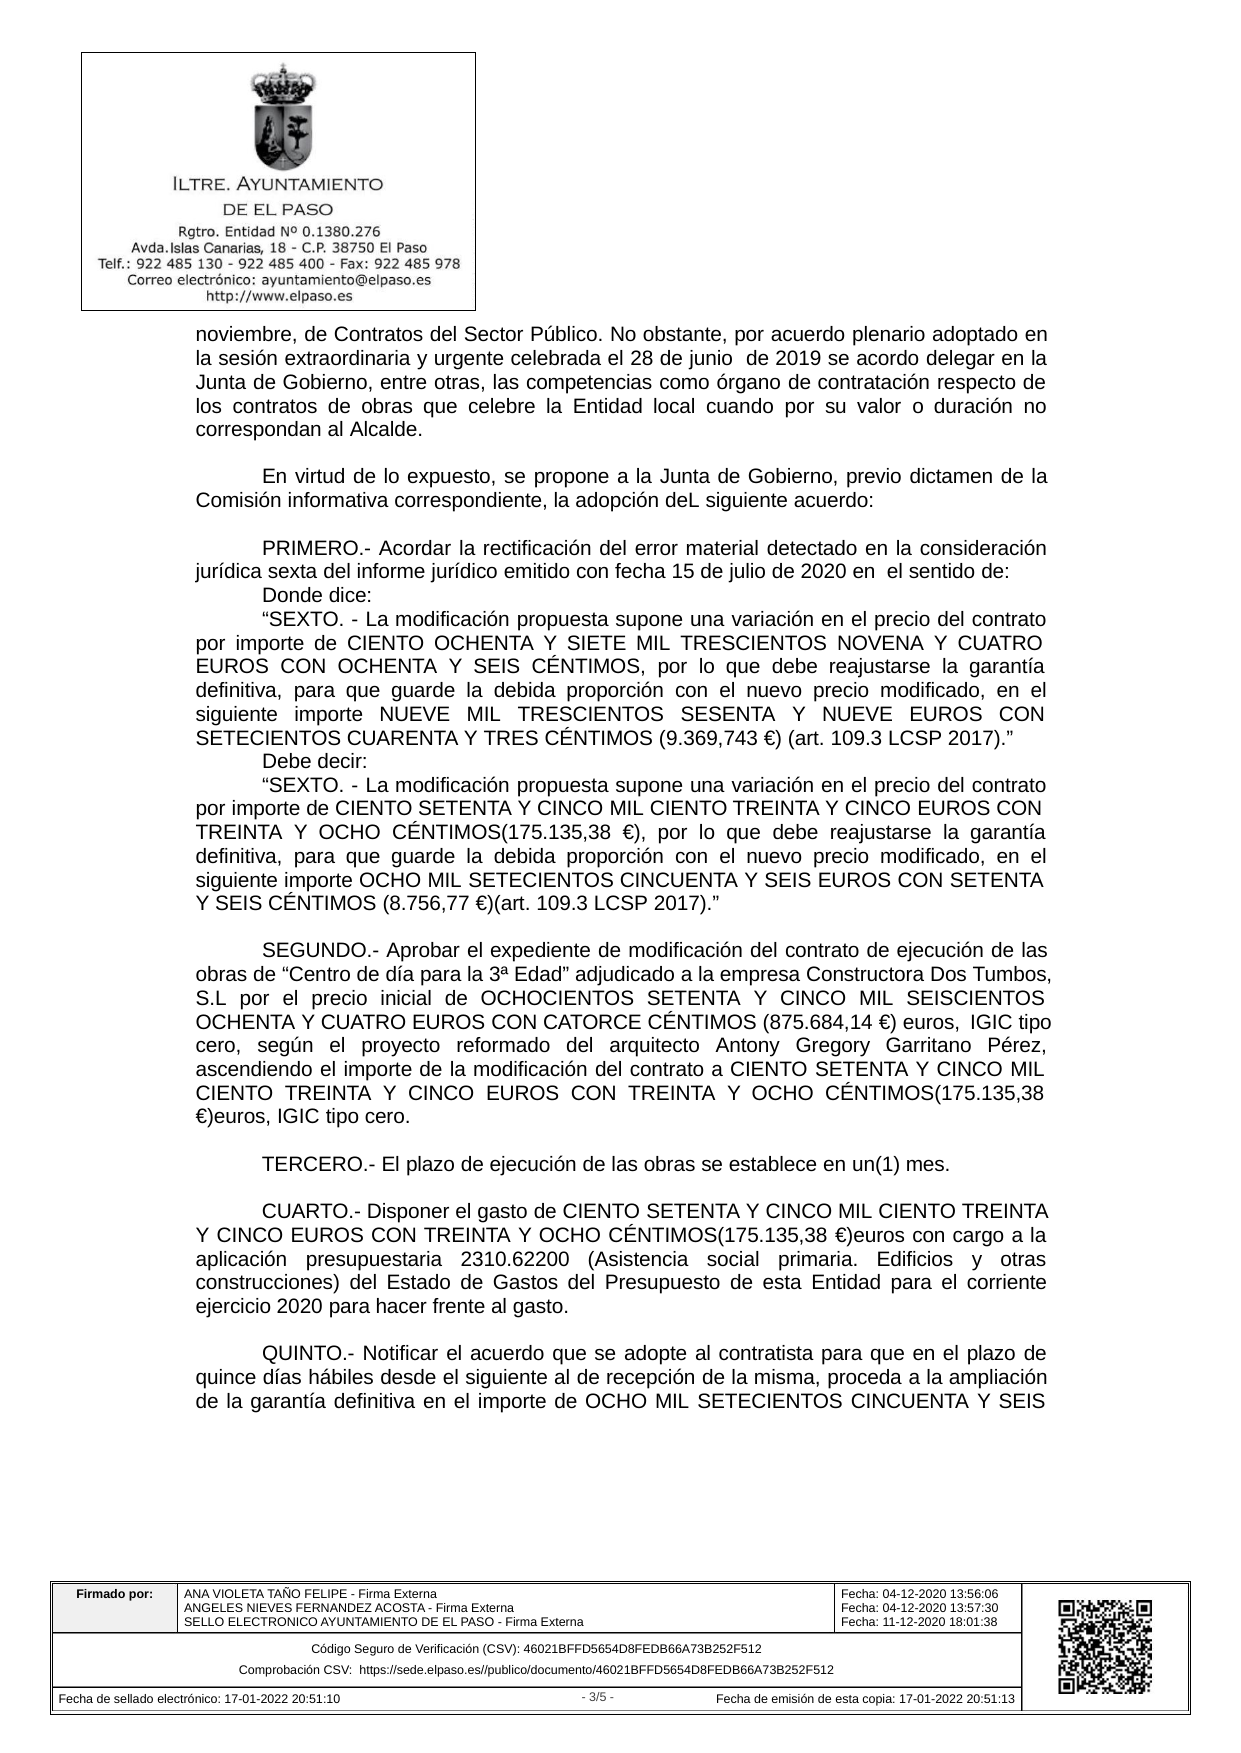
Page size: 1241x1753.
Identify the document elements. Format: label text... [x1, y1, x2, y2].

text por importe de CIENTO OCHENTA Y SIETE MIL TRESCIENTOS NOVENA Y CUATRO [195, 631, 1070, 654]
text Fecha: 11-12-2020 18:01:38 [841, 1615, 1022, 1629]
text En virtud de lo expuesto, se propone a la Junta de Gobierno, previo dictamen de la [262, 466, 1069, 489]
text PRIMERO.- Acordar la rectificación del error material detectado en la consideración [262, 537, 1070, 560]
text )euros, IGIC tipo cero. [207, 1105, 1070, 1128]
text “ [262, 608, 269, 631]
text Fecha: 04-12-2020 13:56:06 [841, 1587, 1022, 1601]
text Y SEIS CÉNTIMOS (8.756,77 €)(art. 109.3 LCSP 2017).” [195, 892, 1070, 916]
text Junta de Gobierno, entre otras, las competencias como órgano de contratación respecto de [195, 371, 1070, 394]
text cero, según el proyecto reformado del arquitecto Antony Gregory Garritano Pérez, [195, 1034, 1070, 1058]
text definitiva, para que guarde la debida proporción con el nuevo precio modificado, en el [195, 845, 1070, 868]
text construcciones) del Estado de Gastos del Presupuesto de esta Entidad para el corriente [195, 1271, 1070, 1294]
text - 3/5 - [581, 1691, 633, 1705]
text la sesión extraordinaria y urgente celebrada el 28 de junio de 2019 se acordo delegar en la [195, 347, 1070, 370]
text siguiente importe NUEVE MIL TRESCIENTOS SESENTA Y NUEVE EUROS CON [195, 703, 1070, 726]
text S.L por el precio inicial de OCHOCIENTOS SETENTA Y CINCO MIL SEISCIENTOS [195, 987, 1070, 1010]
text QUINTO.- Notificar el acuerdo que se adopte al contratista para que en el plazo de [262, 1342, 1070, 1366]
text ascendiendo el importe de la modificación del contrato a CIENTO SETENTA Y CINCO MIL [195, 1058, 1070, 1081]
text Comprobación CSV: https://sede.elpaso.es//publico/documento/46021BFFD5654D8FEDB66A73B252F512 [239, 1663, 860, 1677]
text correspondan al Alcalde. [195, 418, 1070, 441]
text Fecha de emisión de esta copia: 17-01-2022 20:51:13 [716, 1692, 1040, 1706]
text SEGUNDO.- Aprobar el expediente de modificación del contrato de ejecución de las [262, 939, 1070, 963]
text quince días hábiles desde el siguiente al de recepción de la misma, proceda a la ampliación [195, 1366, 1070, 1389]
text SETECIENTOS CUARENTA Y TRES CÉNTIMOS (9.369,743 €) (art. 109.3 LCSP 2017).” [195, 726, 1070, 749]
text ANA VIOLETA TAÑO FELIPE - Firma Externa [184, 1587, 613, 1601]
text definitiva, para que guarde la debida proporción con el nuevo precio modificado, en el [195, 679, 1070, 702]
text los contratos de obras que celebre la Entidad local cuando por su valor o duración no [195, 394, 1070, 418]
text Donde dice: [262, 584, 1070, 607]
text Firmado por: [76, 1587, 172, 1601]
text Debe decir: [262, 750, 1070, 773]
text ejercicio 2020 para hacer frente al gasto. [195, 1295, 1070, 1318]
text CIENTO TREINTA Y CINCO EUROS CON TREINTA Y OCHO CÉNTIMOS(175.135,38 [195, 1082, 1070, 1105]
text ANGELES NIEVES FERNANDEZ ACOSTA - Firma Externa [184, 1601, 613, 1615]
text de la garantía definitiva en el importe de OCHO MIL SETECIENTOS CINCUENTA Y SEIS [195, 1390, 1070, 1413]
text Fecha de sellado electrónico: 17-01-2022 20:51:10 [58, 1692, 365, 1706]
text Fecha: 04-12-2020 13:57:30 [841, 1601, 1022, 1615]
text TREINTA Y OCHO CÉNTIMOS(175.135,38 €), por lo que debe reajustarse la garantía [195, 821, 1070, 844]
text TERCERO.- El plazo de ejecución de las obras se establece en un(1) mes. [262, 1153, 1070, 1176]
text Y CINCO EUROS CON TREINTA Y OCHO CÉNTIMOS(175.135,38 €)euros con cargo a la [195, 1224, 1070, 1247]
text aplicación presupuestaria 2310.62200 (Asistencia social primaria. Edificios y otras [195, 1248, 1070, 1271]
text CUARTO.- Disponer el gasto de CIENTO SETENTA Y CINCO MIL CIENTO TREINTA [262, 1200, 1070, 1223]
text SEXTO. - La modificación propuesta supone una variación en el precio del contrato [269, 774, 1069, 797]
text EUROS CON OCHENTA Y SEIS CÉNTIMOS, por lo que debe reajustarse la garantía [195, 655, 1070, 678]
picture [51, 1582, 1190, 1714]
text Código Seguro de Verificación (CSV): 46021BFFD5654D8FEDB66A73B252F512 [311, 1642, 860, 1656]
text noviembre, de Contratos del Sector Público. No obstante, por acuerdo plenario adoptado en [195, 323, 1070, 347]
text jurídica sexta del informe jurídico emitido con fecha 15 de julio de 2020 en el sentido de: [195, 560, 1070, 583]
text siguiente importe OCHO MIL SETECIENTOS CINCUENTA Y SEIS EUROS CON SETENTA [195, 868, 1070, 892]
text Comisión informativa correspondiente, la adopción deL siguiente acuerdo: [195, 489, 1069, 512]
text OCHENTA Y CUATRO EUROS CON CATORCE CÉNTIMOS (875.684,14 €) euros, IGIC tipo [195, 1011, 1070, 1034]
text obras de “Centro de día para la 3ª Edad” adjudicado a la empresa Constructora Dos Tumbos, [195, 963, 1070, 986]
text “ [262, 774, 269, 797]
text por importe de CIENTO SETENTA Y CINCO MIL CIENTO TREINTA Y CINCO EUROS CON [195, 797, 1070, 821]
text SEXTO. - La modificación propuesta supone una variación en el precio del contrato [269, 608, 1069, 631]
text € [195, 1105, 207, 1128]
text SELLO ELECTRONICO AYUNTAMIENTO DE EL PASO - Firma Externa [184, 1615, 613, 1629]
picture [82, 53, 475, 310]
